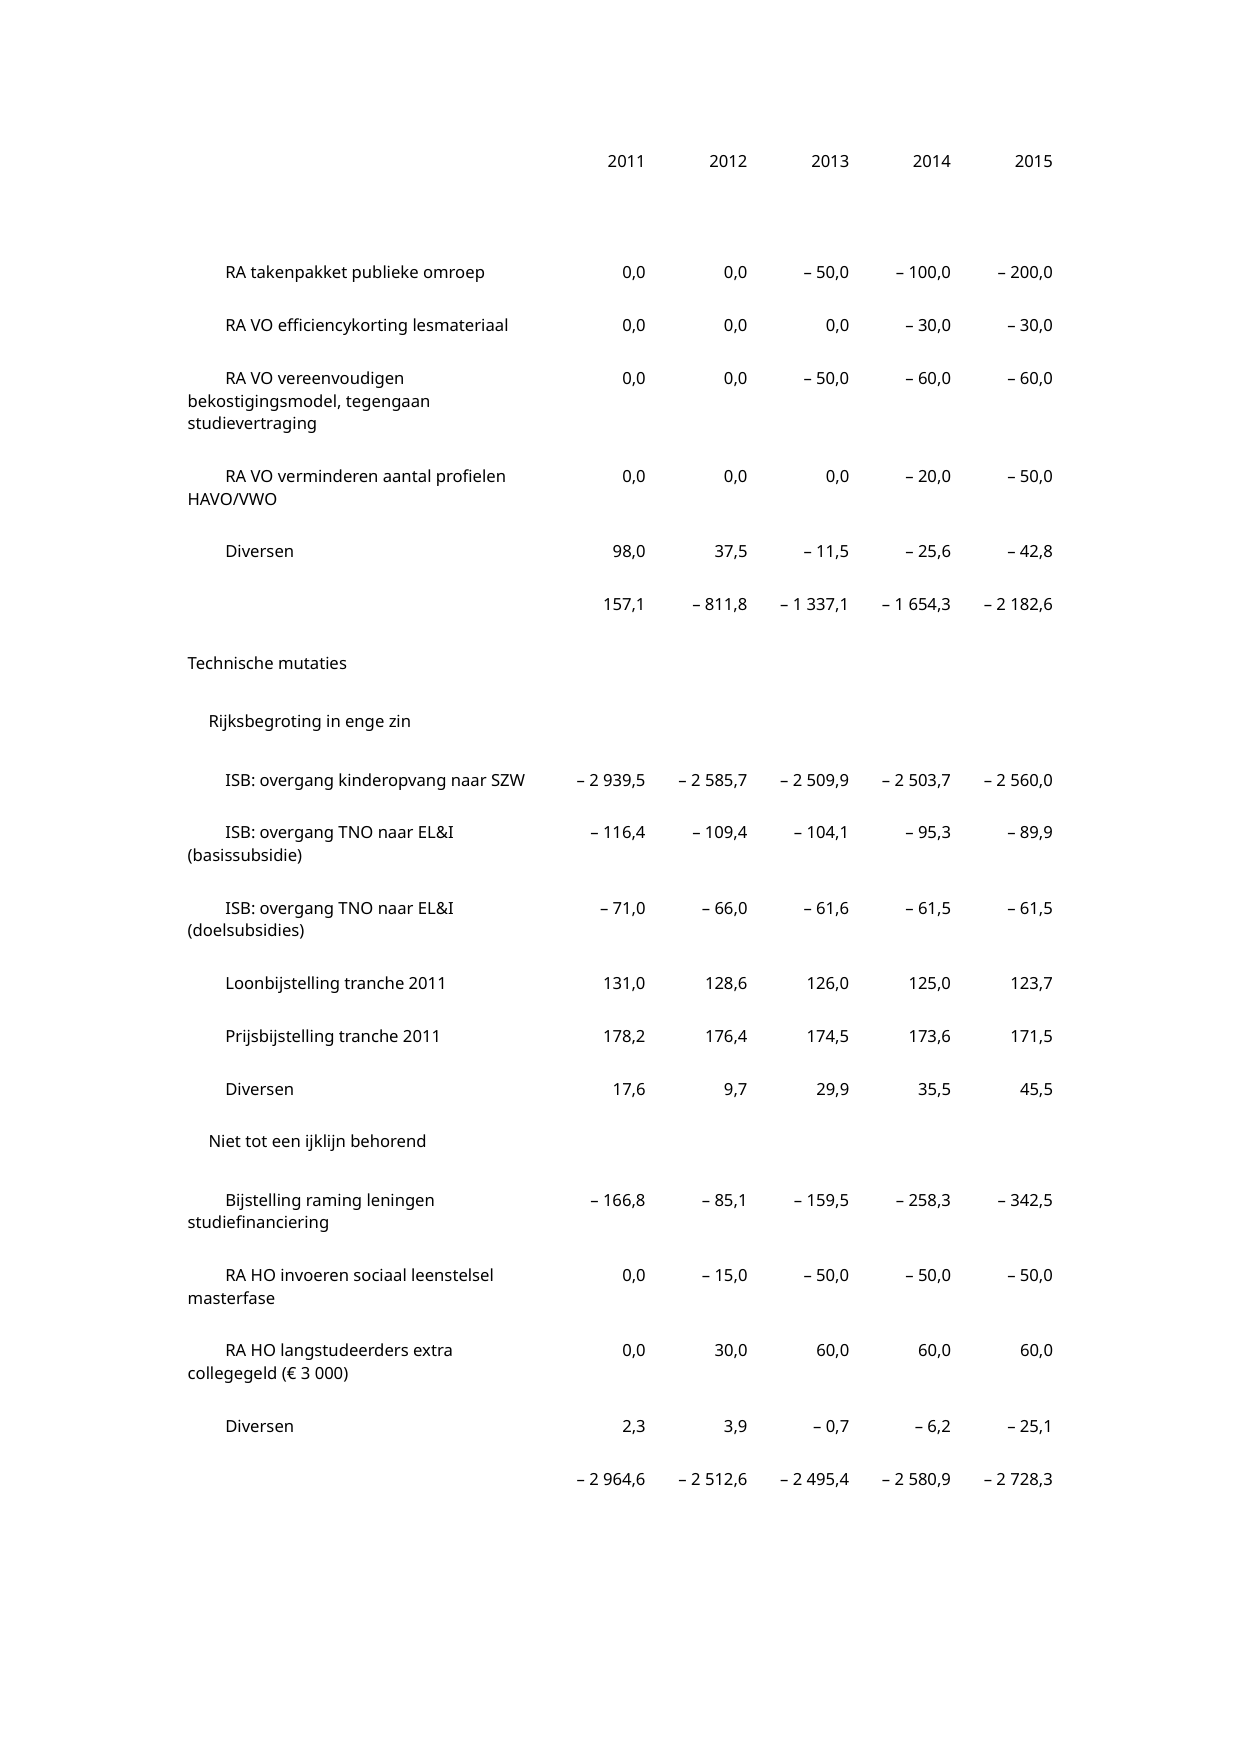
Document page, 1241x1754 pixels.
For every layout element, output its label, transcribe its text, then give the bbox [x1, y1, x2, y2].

table_cell Rijksbegroting in enge zin [188, 710, 544, 768]
table_cell 2,3 [544, 1415, 645, 1467]
table_cell – 6,2 [849, 1415, 951, 1467]
table_cell 3,9 [645, 1415, 747, 1467]
table_cell – 30,0 [951, 314, 1053, 367]
table_cell – 50,0 [747, 367, 849, 465]
table_cell 60,0 [951, 1339, 1053, 1414]
table_header 2012 [645, 150, 747, 208]
table_cell 9,7 [645, 1077, 747, 1130]
table_cell – 61,5 [951, 896, 1053, 972]
table_cell 0,0 [544, 1264, 645, 1339]
table_cell [188, 1526, 544, 1584]
table_cell – 200,0 [951, 261, 1053, 314]
table_cell [951, 1130, 1053, 1188]
table_cell 60,0 [747, 1339, 849, 1414]
table_cell 0,0 [544, 314, 645, 367]
table_cell – 66,0 [645, 896, 747, 972]
table_cell – 71,0 [544, 896, 645, 972]
table_cell Bijstelling raming leningen studiefinanciering [188, 1188, 544, 1264]
table_cell – 15,0 [645, 1264, 747, 1339]
table_cell 45,5 [951, 1077, 1053, 1130]
table_cell – 2 964,6 [544, 1467, 645, 1526]
table_cell [645, 1130, 747, 1188]
table_cell – 95,3 [849, 821, 951, 896]
table_cell – 166,8 [544, 1188, 645, 1264]
table_cell [747, 710, 849, 768]
table_cell RA HO invoeren sociaal leenstelsel masterfase [188, 1264, 544, 1339]
table_cell Diversen [188, 1077, 544, 1130]
table_cell 35,5 [849, 1077, 951, 1130]
table_cell [544, 651, 645, 710]
table_cell 98,0 [544, 540, 645, 593]
table_cell – 342,5 [951, 1188, 1053, 1264]
table_cell [188, 209, 544, 261]
table_cell 37,5 [645, 540, 747, 593]
table_cell – 50,0 [747, 1264, 849, 1339]
table_cell – 2 560,0 [951, 768, 1053, 821]
table_cell [645, 1526, 747, 1584]
table_cell [849, 710, 951, 768]
table_cell – 2 182,6 [951, 593, 1053, 651]
table_cell 29,9 [747, 1077, 849, 1130]
table_cell – 61,6 [747, 896, 849, 972]
table_cell [951, 710, 1053, 768]
table_cell [951, 209, 1053, 261]
table_cell – 2 495,4 [747, 1467, 849, 1526]
table_cell Diversen [188, 1415, 544, 1467]
table_cell ISB: overgang kinderopvang naar SZW [188, 768, 544, 821]
table_cell [849, 209, 951, 261]
table_cell 0,0 [747, 314, 849, 367]
table_cell – 100,0 [849, 261, 951, 314]
table_cell – 60,0 [951, 367, 1053, 465]
table_cell – 11,5 [747, 540, 849, 593]
table_cell [849, 1526, 951, 1584]
table_cell – 258,3 [849, 1188, 951, 1264]
table_cell [747, 1526, 849, 1584]
table_cell 126,0 [747, 972, 849, 1024]
table_cell – 25,1 [951, 1415, 1053, 1467]
table_cell 17,6 [544, 1077, 645, 1130]
table_cell – 25,6 [849, 540, 951, 593]
table_cell Technische mutaties [188, 651, 544, 710]
table_cell [544, 710, 645, 768]
table_cell 157,1 [544, 593, 645, 651]
table_cell 0,0 [544, 261, 645, 314]
table_cell RA VO efficiencykorting lesmateriaal [188, 314, 544, 367]
table_cell – 50,0 [951, 1264, 1053, 1339]
table_cell 178,2 [544, 1024, 645, 1077]
table_cell – 2 509,9 [747, 768, 849, 821]
table_cell [951, 651, 1053, 710]
table_cell – 2 728,3 [951, 1467, 1053, 1526]
table_cell – 42,8 [951, 540, 1053, 593]
table_cell – 50,0 [849, 1264, 951, 1339]
table_cell – 2 512,6 [645, 1467, 747, 1526]
table_header 2014 [849, 150, 951, 208]
table_cell RA VO vereenvoudigen bekostigingsmodel, tegengaan studievertraging [188, 367, 544, 465]
table_cell [747, 1130, 849, 1188]
table_cell ISB: overgang TNO naar EL&I (basissubsidie) [188, 821, 544, 896]
table_cell 0,0 [544, 465, 645, 540]
table_cell [645, 209, 747, 261]
table_cell RA HO langstudeerders extra collegegeld (€ 3 000) [188, 1339, 544, 1414]
table_cell 125,0 [849, 972, 951, 1024]
table_cell – 2 503,7 [849, 768, 951, 821]
table_cell 128,6 [645, 972, 747, 1024]
table_cell 0,0 [645, 314, 747, 367]
table_cell Diversen [188, 540, 544, 593]
table_cell – 811,8 [645, 593, 747, 651]
table_cell – 89,9 [951, 821, 1053, 896]
table_cell Prijsbijstelling tranche 2011 [188, 1024, 544, 1077]
table_cell – 109,4 [645, 821, 747, 896]
table_cell [544, 209, 645, 261]
table_cell – 1 337,1 [747, 593, 849, 651]
table_cell 123,7 [951, 972, 1053, 1024]
table_cell – 61,5 [849, 896, 951, 972]
table_cell 0,0 [544, 367, 645, 465]
table_header 2015 [951, 150, 1053, 208]
table_cell – 30,0 [849, 314, 951, 367]
table_cell [849, 651, 951, 710]
table_cell – 60,0 [849, 367, 951, 465]
table_cell – 2 585,7 [645, 768, 747, 821]
table_cell [645, 651, 747, 710]
table_cell [645, 710, 747, 768]
table_cell Loonbijstelling tranche 2011 [188, 972, 544, 1024]
table_cell 176,4 [645, 1024, 747, 1077]
table_cell [188, 1467, 544, 1526]
table_header 2013 [747, 150, 849, 208]
table_cell – 0,7 [747, 1415, 849, 1467]
table_cell – 20,0 [849, 465, 951, 540]
table_cell Niet tot een ijklijn behorend [188, 1130, 544, 1188]
table_cell 171,5 [951, 1024, 1053, 1077]
table_cell [747, 209, 849, 261]
table_cell – 2 939,5 [544, 768, 645, 821]
table_cell – 1 654,3 [849, 593, 951, 651]
table_cell – 116,4 [544, 821, 645, 896]
table_cell [951, 1526, 1053, 1584]
table_header 2011 [544, 150, 645, 208]
table_cell – 159,5 [747, 1188, 849, 1264]
table_cell 0,0 [747, 465, 849, 540]
table_cell 30,0 [645, 1339, 747, 1414]
table_header [188, 150, 544, 208]
table_cell [544, 1130, 645, 1188]
table_cell – 2 580,9 [849, 1467, 951, 1526]
table_cell 173,6 [849, 1024, 951, 1077]
table_cell ISB: overgang TNO naar EL&I (doelsubsidies) [188, 896, 544, 972]
table_cell – 50,0 [951, 465, 1053, 540]
table_cell 0,0 [544, 1339, 645, 1414]
table_cell 60,0 [849, 1339, 951, 1414]
table_cell RA VO verminderen aantal profielen HAVO/VWO [188, 465, 544, 540]
table_cell – 50,0 [747, 261, 849, 314]
table_cell [747, 651, 849, 710]
table_cell 0,0 [645, 261, 747, 314]
table_cell [188, 593, 544, 651]
table_cell 0,0 [645, 367, 747, 465]
table_cell – 85,1 [645, 1188, 747, 1264]
table_cell [544, 1526, 645, 1584]
table_cell 174,5 [747, 1024, 849, 1077]
table_cell 131,0 [544, 972, 645, 1024]
table_cell RA takenpakket publieke omroep [188, 261, 544, 314]
table_cell [849, 1130, 951, 1188]
table_cell 0,0 [645, 465, 747, 540]
table_cell – 104,1 [747, 821, 849, 896]
